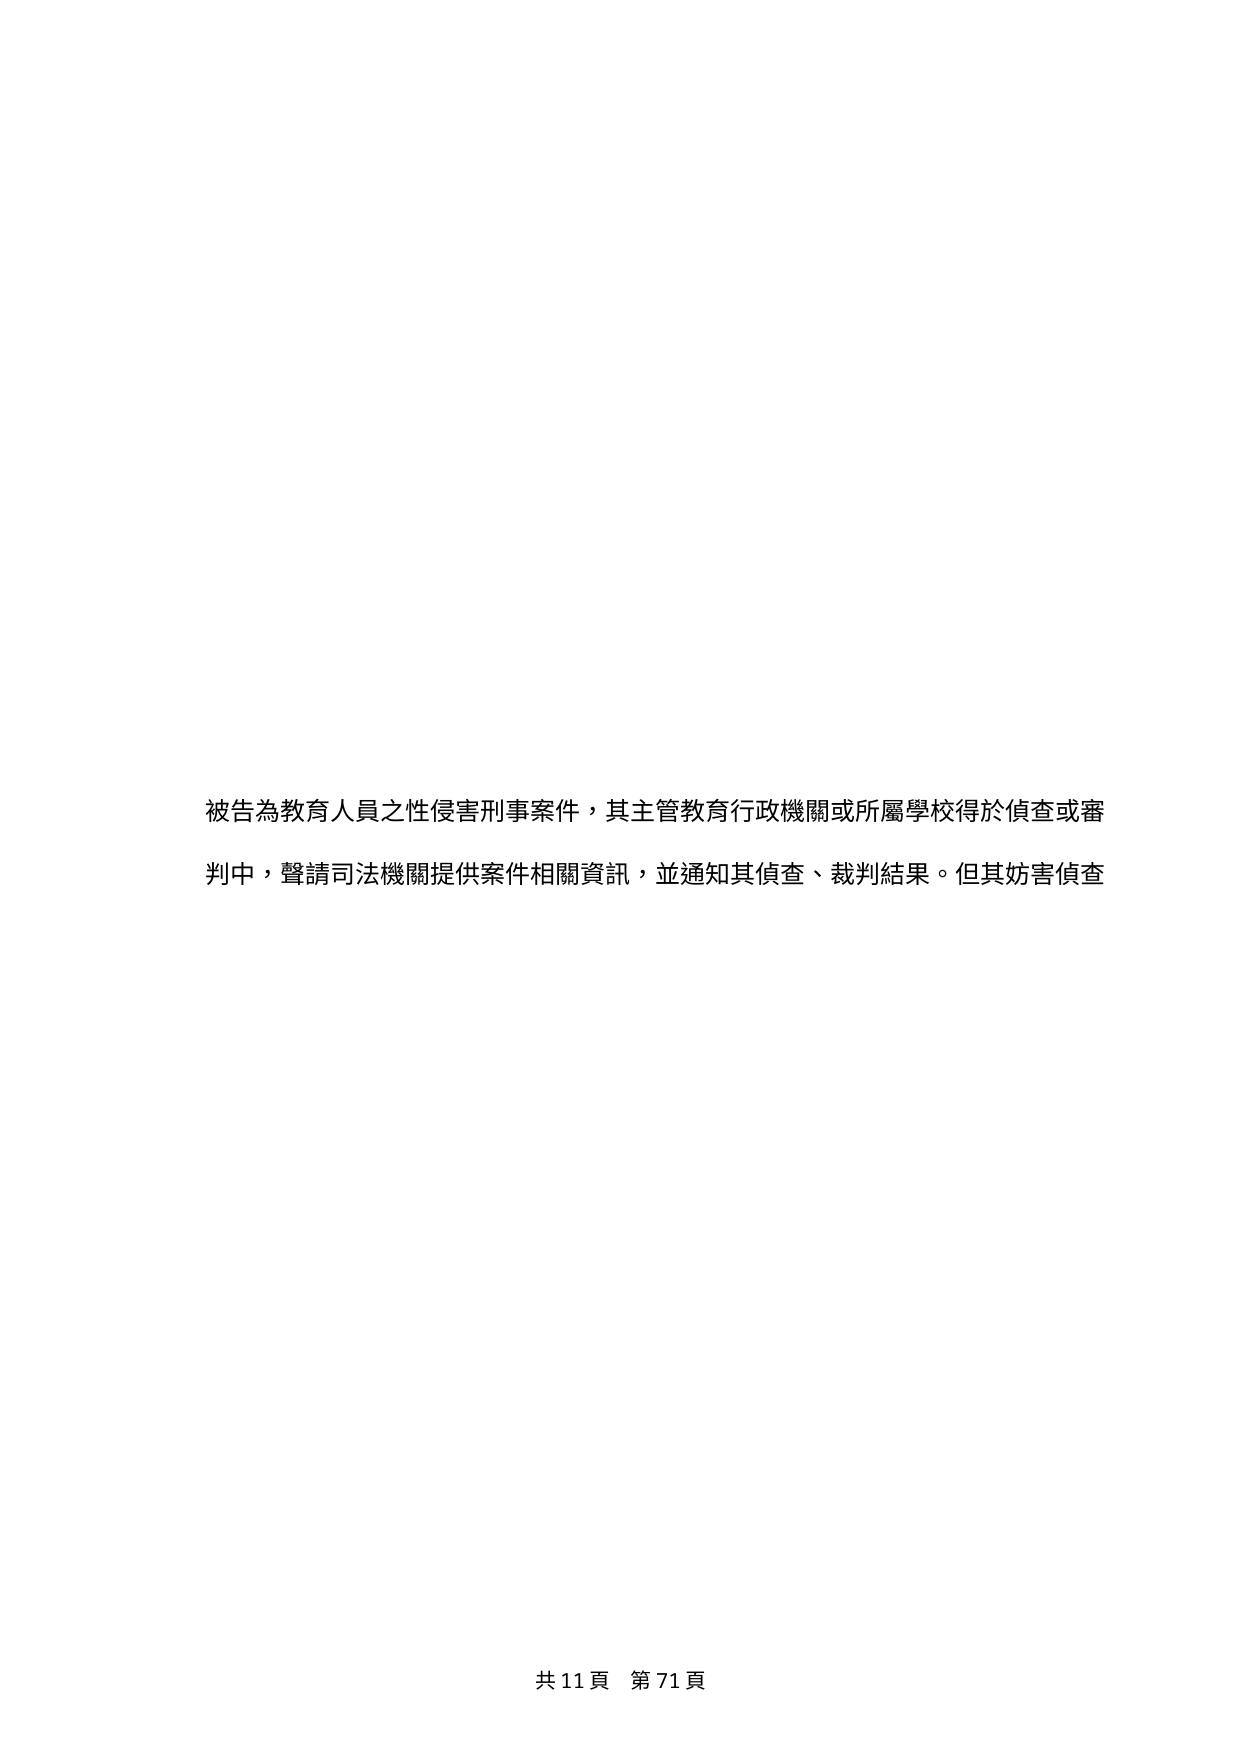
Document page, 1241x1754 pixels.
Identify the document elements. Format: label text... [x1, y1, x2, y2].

text 被告為教育人員之性侵害刑事案件，其主管教育行政機關或所屬學校得於偵查或審判中，聲請司法機關提供案件相關資訊，並通知其偵查、裁判結果。但其妨害偵查 [206, 768, 1122, 893]
